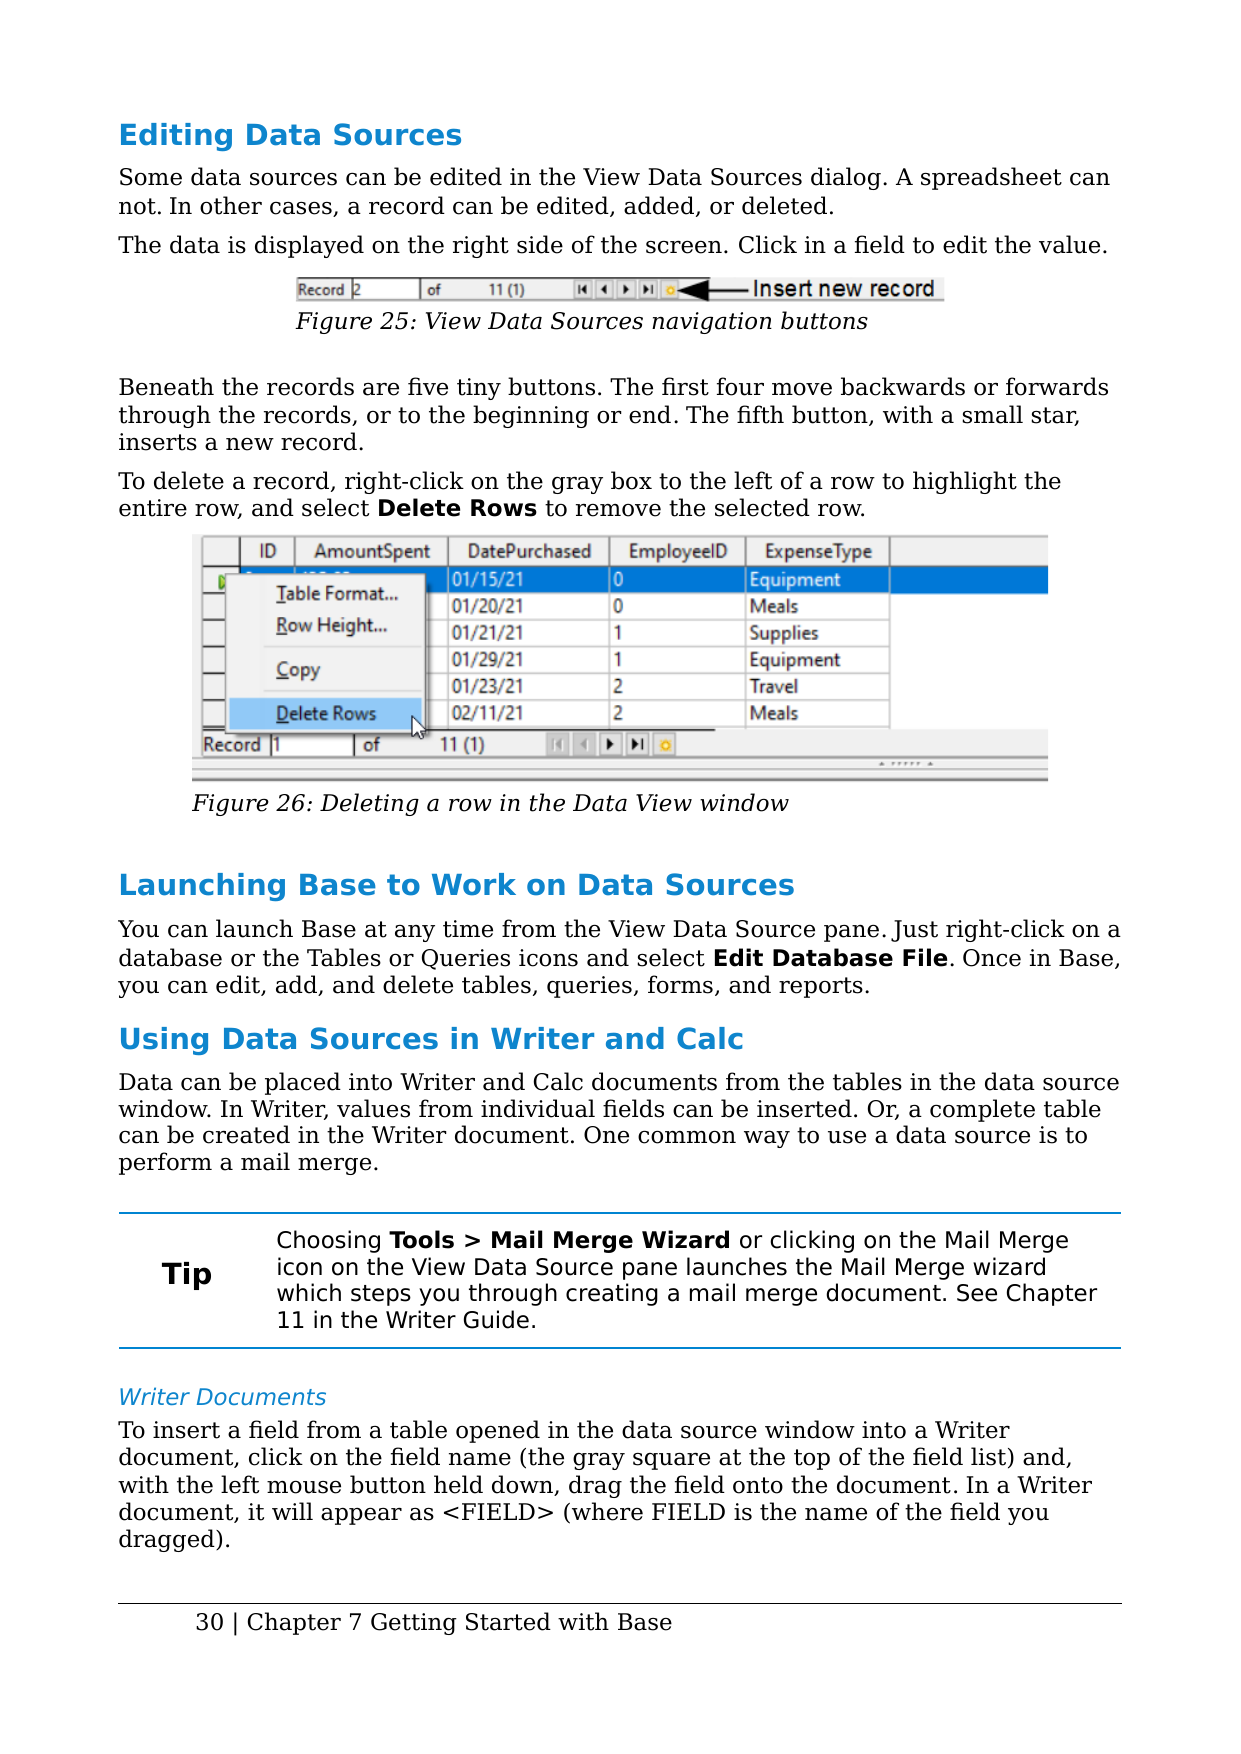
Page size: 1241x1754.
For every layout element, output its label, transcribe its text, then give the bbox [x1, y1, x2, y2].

subtitle Editing Data Sources [118, 118, 1122, 152]
text Data can be placed into Writer and Calc documents from the tables in the data source window. In Writer, values from individual fields can be inserted. Or, a complete table can be created in the Writer document. One common way to use a data source is to perform a mail merge. [118, 1069, 1122, 1176]
text Figure 26: Deleting a row in the Data View window [192, 791, 1048, 817]
picture [295, 271, 945, 308]
subtitle Using Data Sources in Writer and Calc [118, 1023, 1122, 1057]
subtitle Launching Base to Work on Data Sources [118, 868, 1122, 902]
table_header Choosing Tools > Mail Merge Wizard or clicking on the Mail Merge icon on the View Data Source pane launches the Mail Merge wizard which steps you through creating a mail merge document. See Chapter 11 in the Writer Guide. [255, 1214, 1121, 1347]
table_header Tip [119, 1214, 255, 1347]
picture [192, 534, 1049, 791]
text Beneath the records are five tiny buttons. The first four move backwards or forwards through the records, or to the beginning or end. The fifth button, with a small star, inserts a new record. [118, 374, 1122, 456]
text You can launch Base at any time from the View Data Source pane. Just right-click on a database or the Tables or Queries icons and select Edit Database File. Once in Base, you can edit, add, and delete tables, queries, forms, and reports. [118, 914, 1122, 998]
text The data is displayed on the right side of the screen. Click in a field to edit the value. [118, 232, 1122, 259]
text To insert a field from a table opened in the data source window into a Writer document, click on the field name (the gray square at the top of the field list) and, with the left mouse button held down, drag the field onto the document. In a Writer document, it will appear as <FIELD> (where FIELD is the name of the field you dragged). [118, 1417, 1122, 1553]
subtitle Writer Documents [118, 1384, 1122, 1411]
text To delete a record, right-click on the gray box to the left of a row to highlight the entire row, and select Delete Rows to remove the selected row. [118, 468, 1122, 522]
text Some data sources can be edited in the View Data Sources dialog. A spreadsheet can not. In other cases, a record can be edited, added, or deleted. [118, 164, 1122, 220]
text Figure 25: View Data Sources navigation buttons [296, 308, 944, 334]
